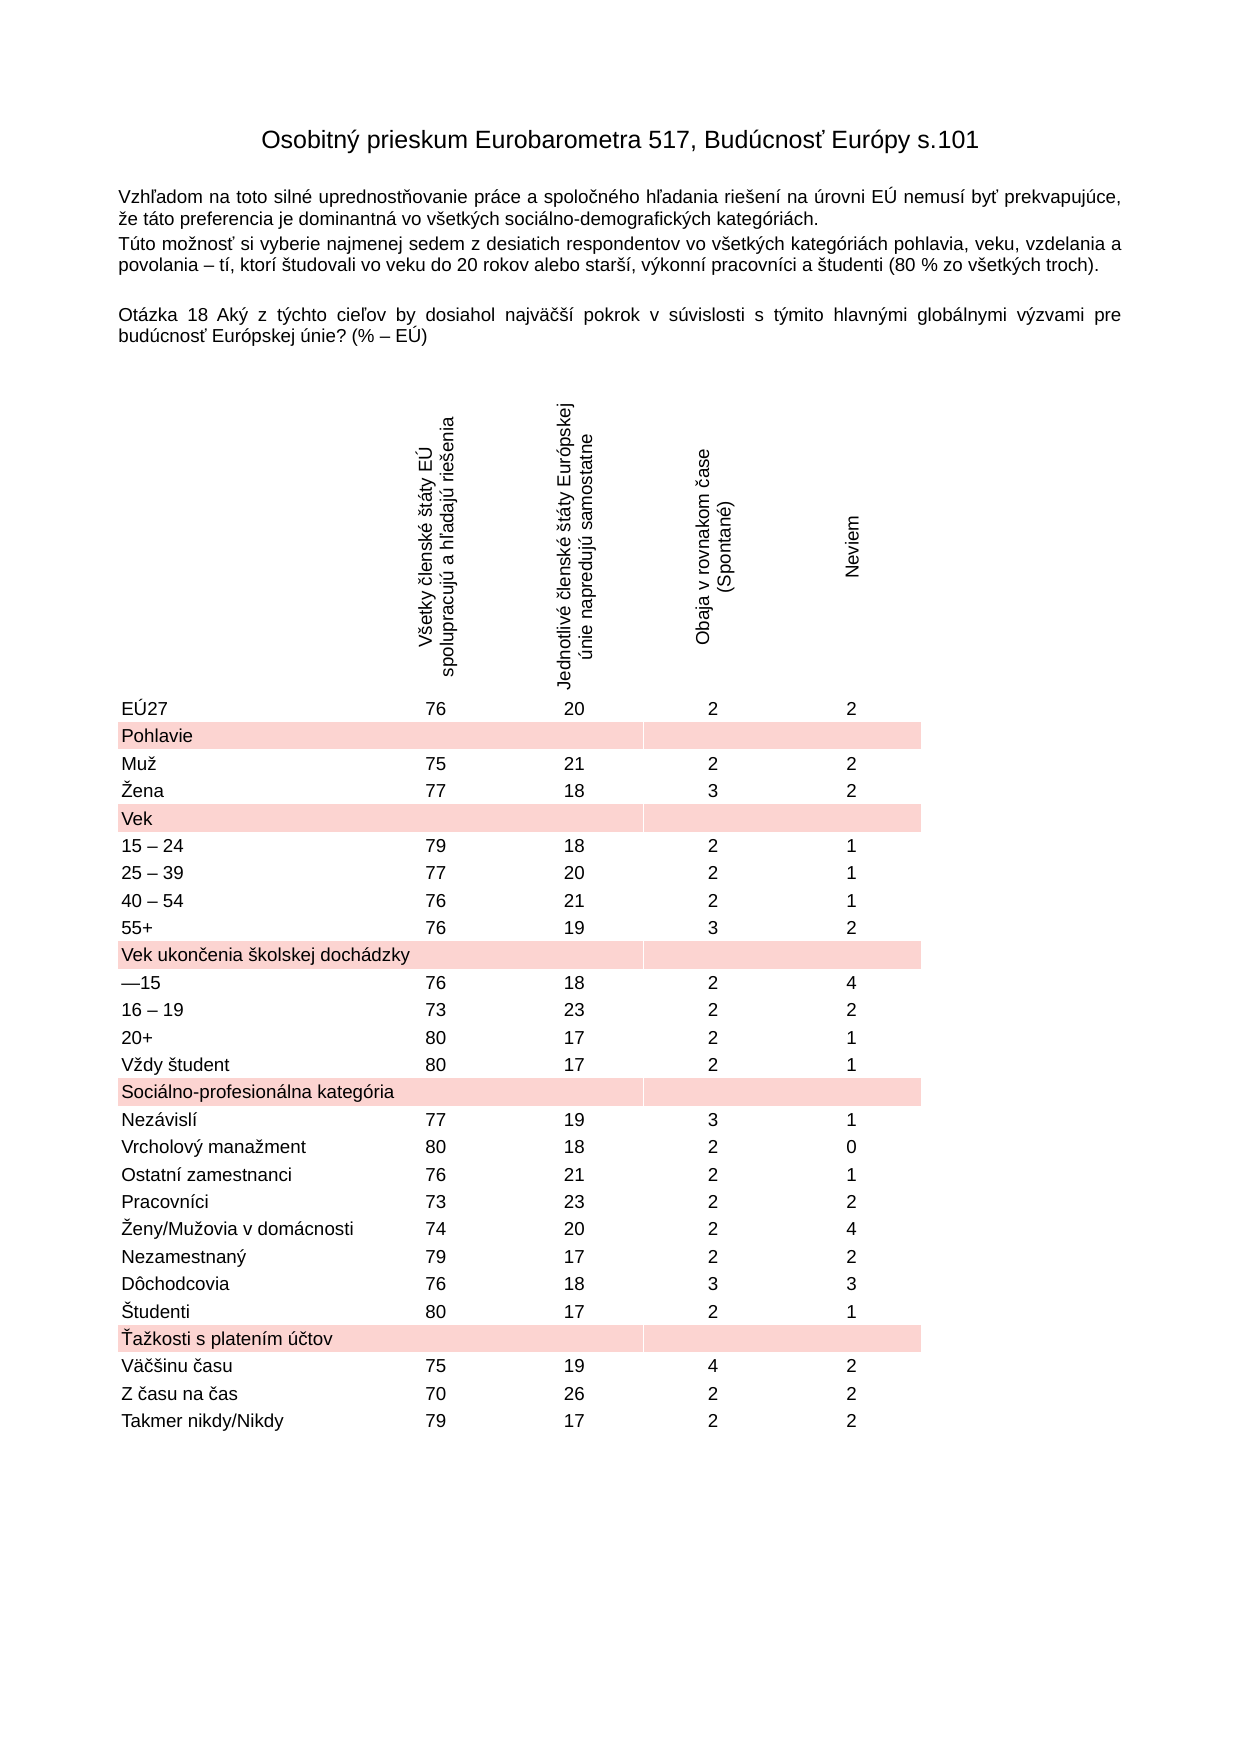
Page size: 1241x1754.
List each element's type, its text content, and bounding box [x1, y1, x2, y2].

table_cell 2 [644, 887, 782, 914]
table_cell —15 [118, 969, 366, 996]
table_cell Vždy študent [118, 1051, 366, 1078]
table_cell 17 [505, 1051, 643, 1078]
table_cell [505, 1078, 643, 1106]
table_cell 3 [644, 1270, 782, 1297]
table_cell 80 [366, 1024, 505, 1051]
table_cell 17 [505, 1024, 643, 1051]
table_cell 25 – 39 [118, 859, 366, 887]
table_cell 79 [366, 832, 505, 859]
table_cell Väčšinu času [118, 1352, 366, 1380]
table_cell 79 [366, 1407, 505, 1434]
table_cell 23 [505, 1188, 643, 1215]
table_cell Pohlavie [118, 722, 366, 749]
table_cell Ženy/Mužovia v domácnosti [118, 1215, 366, 1243]
table_cell 4 [782, 969, 921, 996]
table_cell 2 [644, 695, 782, 722]
table_cell 18 [505, 777, 643, 804]
table_cell 73 [366, 1188, 505, 1215]
table_cell Z času na čas [118, 1380, 366, 1407]
table_cell 79 [366, 1243, 505, 1270]
table_cell 20 [505, 1215, 643, 1243]
table_cell 2 [782, 996, 921, 1023]
table_cell 2 [782, 695, 921, 722]
table_cell Muž [118, 750, 366, 777]
table_cell [505, 722, 643, 749]
table_cell [644, 804, 782, 832]
table_cell Študenti [118, 1298, 366, 1325]
table_cell 2 [782, 1407, 921, 1434]
text Túto možnosť si vyberie najmenej sedem z desiatich respondentov vo všetkých kategóriách pohlavia, veku, vzdelania a povolania – tí, ktorí študovali vo veku do 20 rokov alebo starší, výkonní pracovníci a študenti (80 % zo všetkých troch). [118, 232, 1122, 276]
table_cell 2 [644, 1215, 782, 1243]
table_header Obaja v rovnakom čase (Spontané) [644, 400, 782, 695]
table_cell 20 [505, 695, 643, 722]
table_cell 1 [782, 832, 921, 859]
table_cell 77 [366, 859, 505, 887]
table_cell 2 [782, 1352, 921, 1380]
table_cell 74 [366, 1215, 505, 1243]
table_cell 77 [366, 1106, 505, 1133]
table_cell Nezamestnaný [118, 1243, 366, 1270]
table_cell 3 [782, 1270, 921, 1297]
table_cell Ostatní zamestnanci [118, 1161, 366, 1188]
table_cell EÚ27 [118, 695, 366, 722]
table_cell [366, 722, 505, 749]
table_cell 2 [644, 1188, 782, 1215]
table_cell 1 [782, 1024, 921, 1051]
table_cell 23 [505, 996, 643, 1023]
table_cell 2 [644, 1051, 782, 1078]
table_cell 20 [505, 859, 643, 887]
table_cell 80 [366, 1051, 505, 1078]
table_cell 18 [505, 1133, 643, 1161]
table_cell [644, 941, 782, 969]
table_cell 1 [782, 1051, 921, 1078]
table_cell Ťažkosti s platením účtov [118, 1325, 643, 1352]
table_cell 16 – 19 [118, 996, 366, 1023]
table_cell 17 [505, 1298, 643, 1325]
table_cell 2 [782, 750, 921, 777]
table_cell 20+ [118, 1024, 366, 1051]
table_cell 18 [505, 969, 643, 996]
table_cell Sociálno-profesionálna kategória [118, 1078, 505, 1106]
table_cell 15 – 24 [118, 832, 366, 859]
table_cell 2 [644, 1243, 782, 1270]
table_cell 1 [782, 887, 921, 914]
table_cell [644, 1325, 782, 1352]
table_cell 80 [366, 1133, 505, 1161]
table_cell [644, 722, 782, 749]
table_cell 19 [505, 1352, 643, 1380]
table_cell 19 [505, 1106, 643, 1133]
table_cell 2 [782, 777, 921, 804]
table_cell 76 [366, 969, 505, 996]
table_cell 21 [505, 750, 643, 777]
table_cell 76 [366, 1161, 505, 1188]
table_cell Vek ukončenia školskej dochádzky [118, 941, 643, 969]
table_cell 2 [644, 1024, 782, 1051]
table_cell 73 [366, 996, 505, 1023]
table_cell Žena [118, 777, 366, 804]
table_cell [782, 941, 921, 969]
table_cell 2 [644, 859, 782, 887]
table_cell 18 [505, 832, 643, 859]
table_cell 2 [644, 1407, 782, 1434]
table_cell [782, 1325, 921, 1352]
table_cell 19 [505, 914, 643, 941]
table_cell 2 [644, 969, 782, 996]
table_cell Pracovníci [118, 1188, 366, 1215]
table_cell 76 [366, 914, 505, 941]
table_header [118, 400, 366, 695]
table_cell 4 [644, 1352, 782, 1380]
table_cell 2 [644, 996, 782, 1023]
table_cell 1 [782, 1106, 921, 1133]
table_cell [782, 722, 921, 749]
table_cell 2 [644, 1380, 782, 1407]
table_cell Nezávislí [118, 1106, 366, 1133]
table_cell 21 [505, 1161, 643, 1188]
text Vzhľadom na toto silné uprednostňovanie práce a spoločného hľadania riešení na úrovni EÚ nemusí byť prekvapujúce, že táto preferencia je dominantná vo všetkých sociálno-demografických kategóriách. [118, 186, 1122, 229]
table_cell 1 [782, 1161, 921, 1188]
table_cell 18 [505, 1270, 643, 1297]
table_cell 3 [644, 777, 782, 804]
table_cell 2 [644, 750, 782, 777]
table_cell 0 [782, 1133, 921, 1161]
table_cell 2 [644, 1161, 782, 1188]
table_cell 75 [366, 750, 505, 777]
table_cell 76 [366, 695, 505, 722]
table_cell [644, 1078, 782, 1106]
text Otázka 18 Aký z týchto cieľov by dosiahol najväčší pokrok v súvislosti s týmito hlavnými globálnymi výzvami pre budúcnosť Európskej únie? (% – EÚ) [118, 303, 1122, 347]
table_cell 17 [505, 1407, 643, 1434]
table_cell 1 [782, 1298, 921, 1325]
table_cell 3 [644, 914, 782, 941]
table_cell [366, 804, 505, 832]
table_cell 26 [505, 1380, 643, 1407]
table_cell [505, 804, 643, 832]
table_cell Vek [118, 804, 366, 832]
table_cell 1 [782, 859, 921, 887]
table_cell 76 [366, 887, 505, 914]
table_cell 2 [782, 1188, 921, 1215]
table_cell 4 [782, 1215, 921, 1243]
table_cell 77 [366, 777, 505, 804]
table_cell 2 [782, 1380, 921, 1407]
table_cell 2 [782, 1243, 921, 1270]
table_cell Vrcholový manažment [118, 1133, 366, 1161]
table_cell 21 [505, 887, 643, 914]
table_cell [782, 804, 921, 832]
table_cell 3 [644, 1106, 782, 1133]
table_cell Dôchodcovia [118, 1270, 366, 1297]
table_cell 17 [505, 1243, 643, 1270]
table_cell 2 [644, 1133, 782, 1161]
table_cell 70 [366, 1380, 505, 1407]
table_cell 76 [366, 1270, 505, 1297]
table_cell 75 [366, 1352, 505, 1380]
table_header Všetky členské štáty EÚ spolupracujú a hľadajú riešenia [366, 400, 505, 695]
table_cell [782, 1078, 921, 1106]
table_cell 80 [366, 1298, 505, 1325]
table_cell 2 [644, 1298, 782, 1325]
table_cell 2 [782, 914, 921, 941]
table_cell Takmer nikdy/Nikdy [118, 1407, 366, 1434]
table_cell 55+ [118, 914, 366, 941]
table_header Jednotlivé členské štáty Európskej únie napredujú samostatne [505, 400, 643, 695]
table_cell 2 [644, 832, 782, 859]
table_header Neviem [782, 400, 921, 695]
table_cell 40 – 54 [118, 887, 366, 914]
